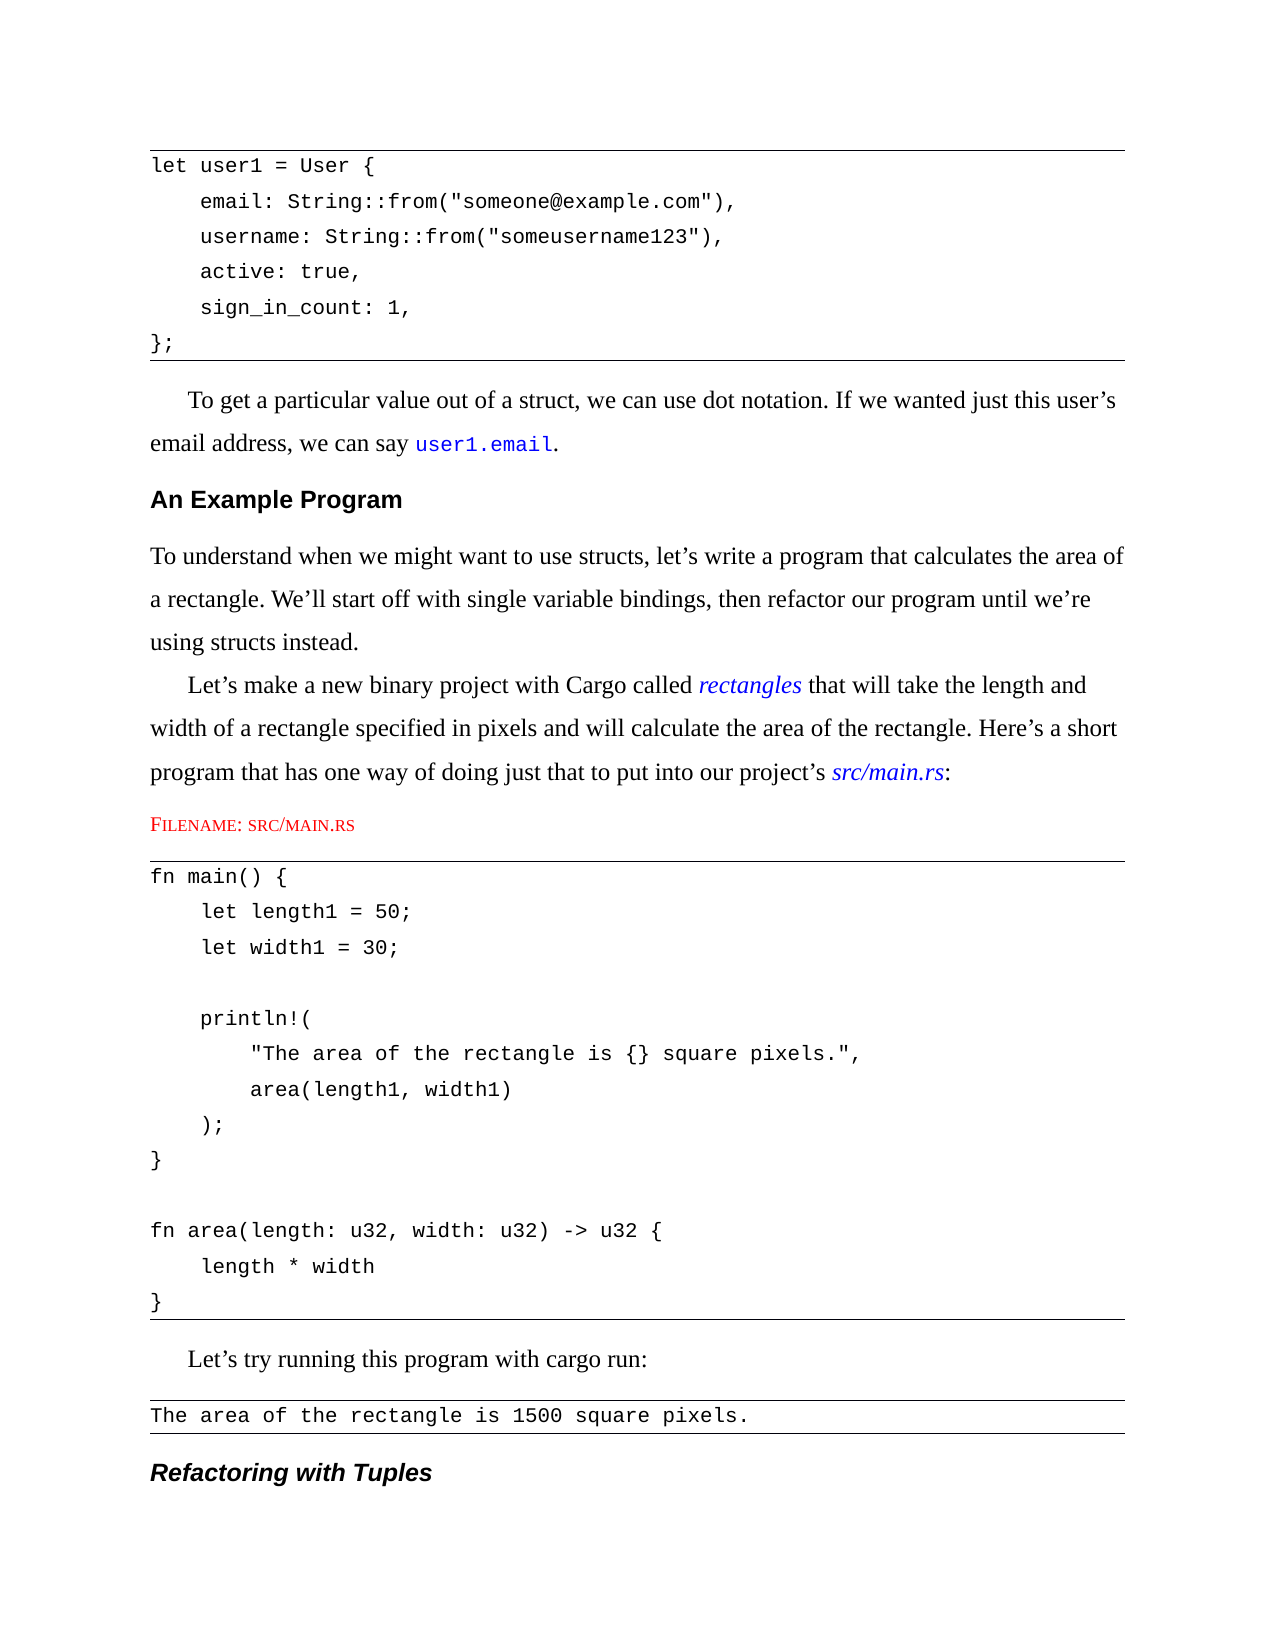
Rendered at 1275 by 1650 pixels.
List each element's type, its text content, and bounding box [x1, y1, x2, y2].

text The area of the rectangle is 1500 square pixels. [150, 1401, 1125, 1433]
text Let’s try running this program with cargo run: [150, 1344, 1125, 1373]
text let width1 = 30; [150, 937, 1125, 961]
text fn main() { [150, 862, 1125, 890]
text }; [150, 332, 1125, 360]
text An Example Program [150, 485, 1125, 514]
text Filename: src/main.rs [150, 812, 1125, 836]
text To understand when we might want to use structs, let’s write a program that calculates the area of a rectangle. We’ll start off with single variable bindings, then refactor our program until we’re using structs instead. [150, 541, 1125, 656]
text let user1 = User { [150, 151, 1125, 179]
text area(length1, width1) [150, 1078, 1125, 1102]
text } [150, 1149, 1125, 1173]
text active: true, [150, 261, 1125, 285]
text Refactoring with Tuples [150, 1458, 1125, 1487]
text "The area of the rectangle is {} square pixels.", [150, 1043, 1125, 1067]
text email: String::from("someone@example.com"), [150, 191, 1125, 214]
text sign_in_count: 1, [150, 297, 1125, 321]
text To get a particular value out of a struct, we can use dot notation. If we wanted just this user’s email address, we can say user1.email. [150, 385, 1125, 458]
text } [150, 1291, 1125, 1319]
text println!( [150, 1008, 1125, 1031]
text Let’s make a new binary project with Cargo called rectangles that will take the length and width of a rectangle specified in pixels and will calculate the area of the rectangle. Here’s a short program that has one way of doing just that to put into our project’s src/main.rs: [150, 670, 1125, 785]
text length * width [150, 1256, 1125, 1279]
text ); [150, 1114, 1125, 1138]
text let length1 = 50; [150, 901, 1125, 925]
text fn area(length: u32, width: u32) -> u32 { [150, 1220, 1125, 1244]
text username: String::from("someusername123"), [150, 226, 1125, 250]
